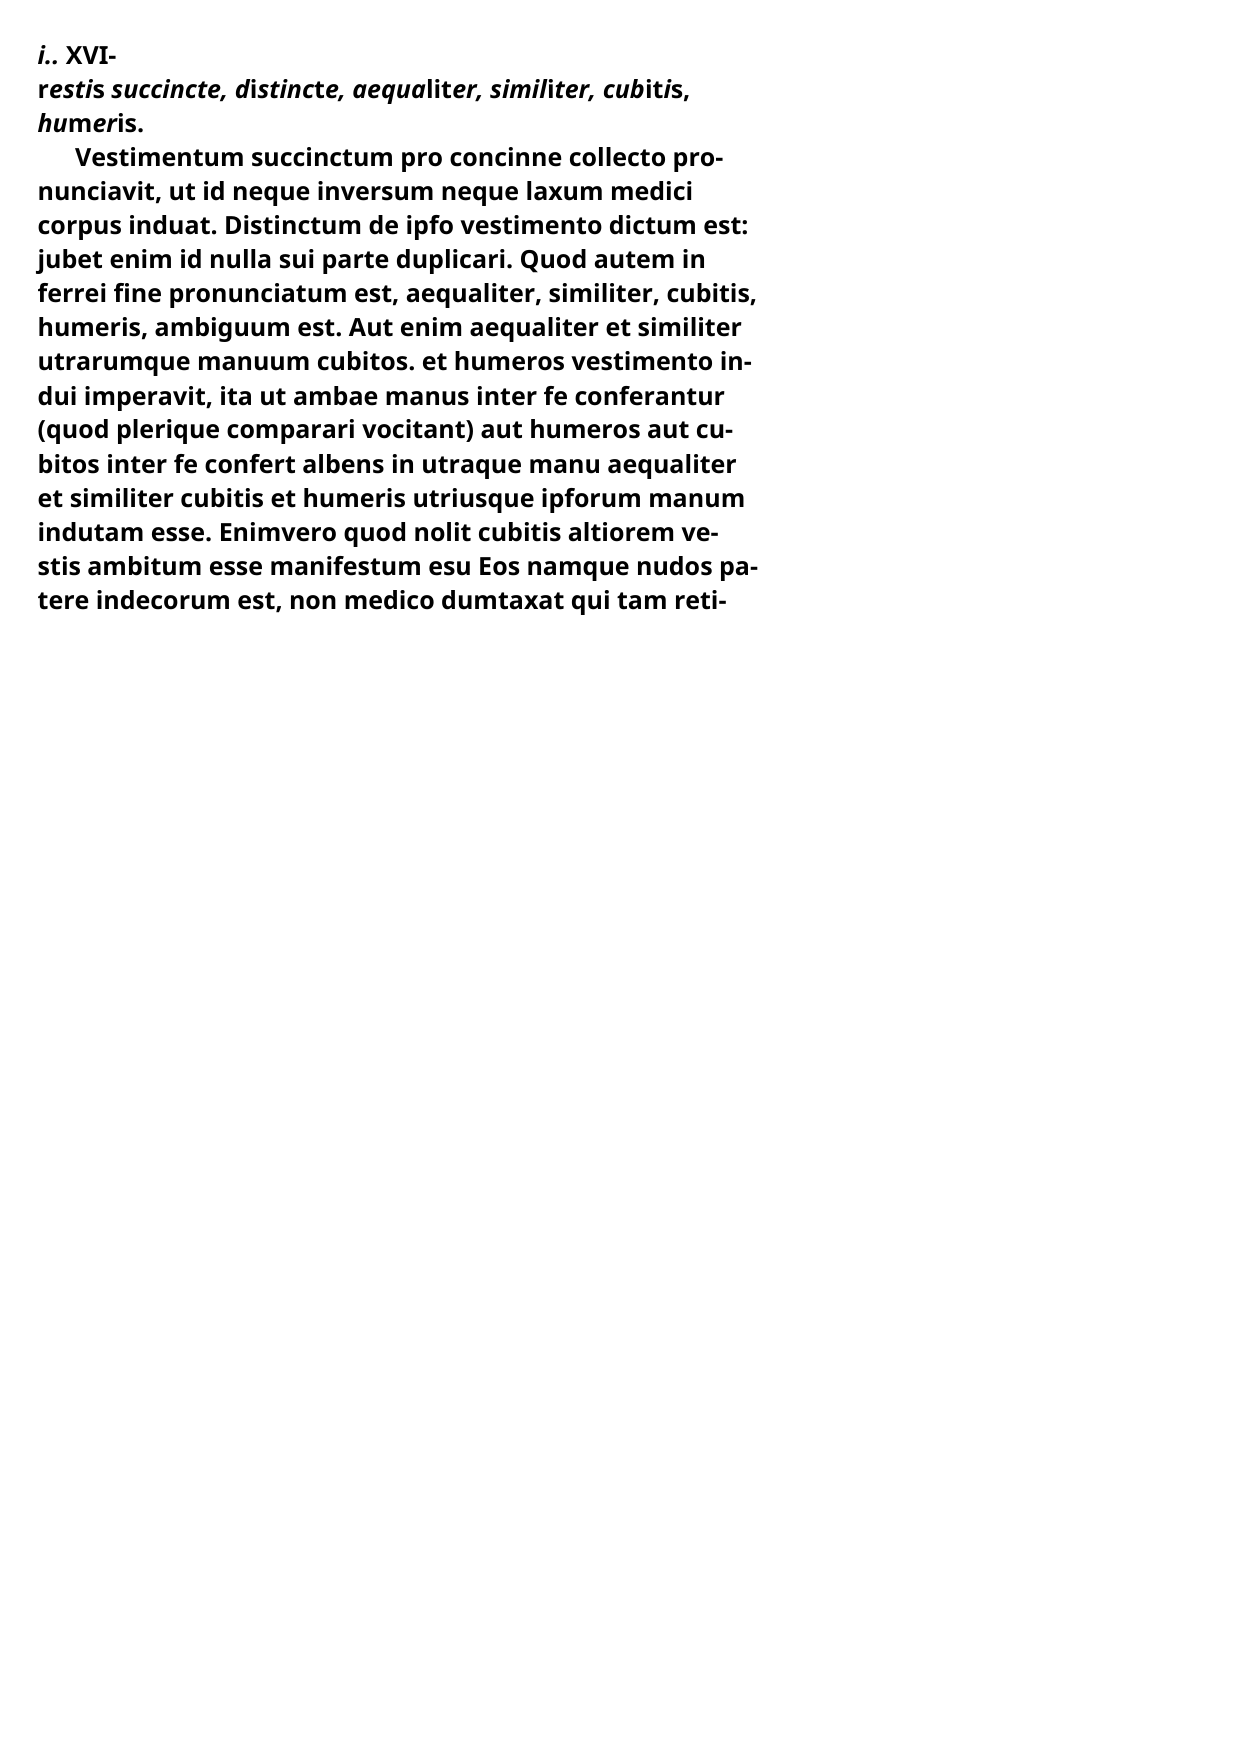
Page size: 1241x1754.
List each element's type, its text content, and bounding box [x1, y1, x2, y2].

text i.. XVI- restis succincte, distincte, aequaliter, similiter, cubitis, humeris. [37, 37, 1203, 140]
text Vestimentum succinctum pro concinne collecto pro- nunciavit, ut id neque inversum neque laxum medici corpus induat. Distinctum de ipfo vestimento dictum est: jubet enim id nulla sui parte duplicari. Quod autem in ferrei fine pronunciatum est, aequaliter, similiter, cubitis, humeris, ambiguum est. Aut enim aequaliter et similiter utrarumque manuum cubitos. et humeros vestimento in- dui imperavit, ita ut ambae manus inter fe conferantur (quod plerique comparari vocitant) aut humeros aut cu- bitos inter fe confert albens in utraque manu aequaliter et similiter cubitis et humeris utriusque ipforum manum indutam esse. Enimvero quod nolit cubitis altiorem ve- stis ambitum esse manifestum esu Eos namque nudos pa- tere indecorum est, non medico dumtaxat qui tam reti- [37, 140, 1203, 617]
